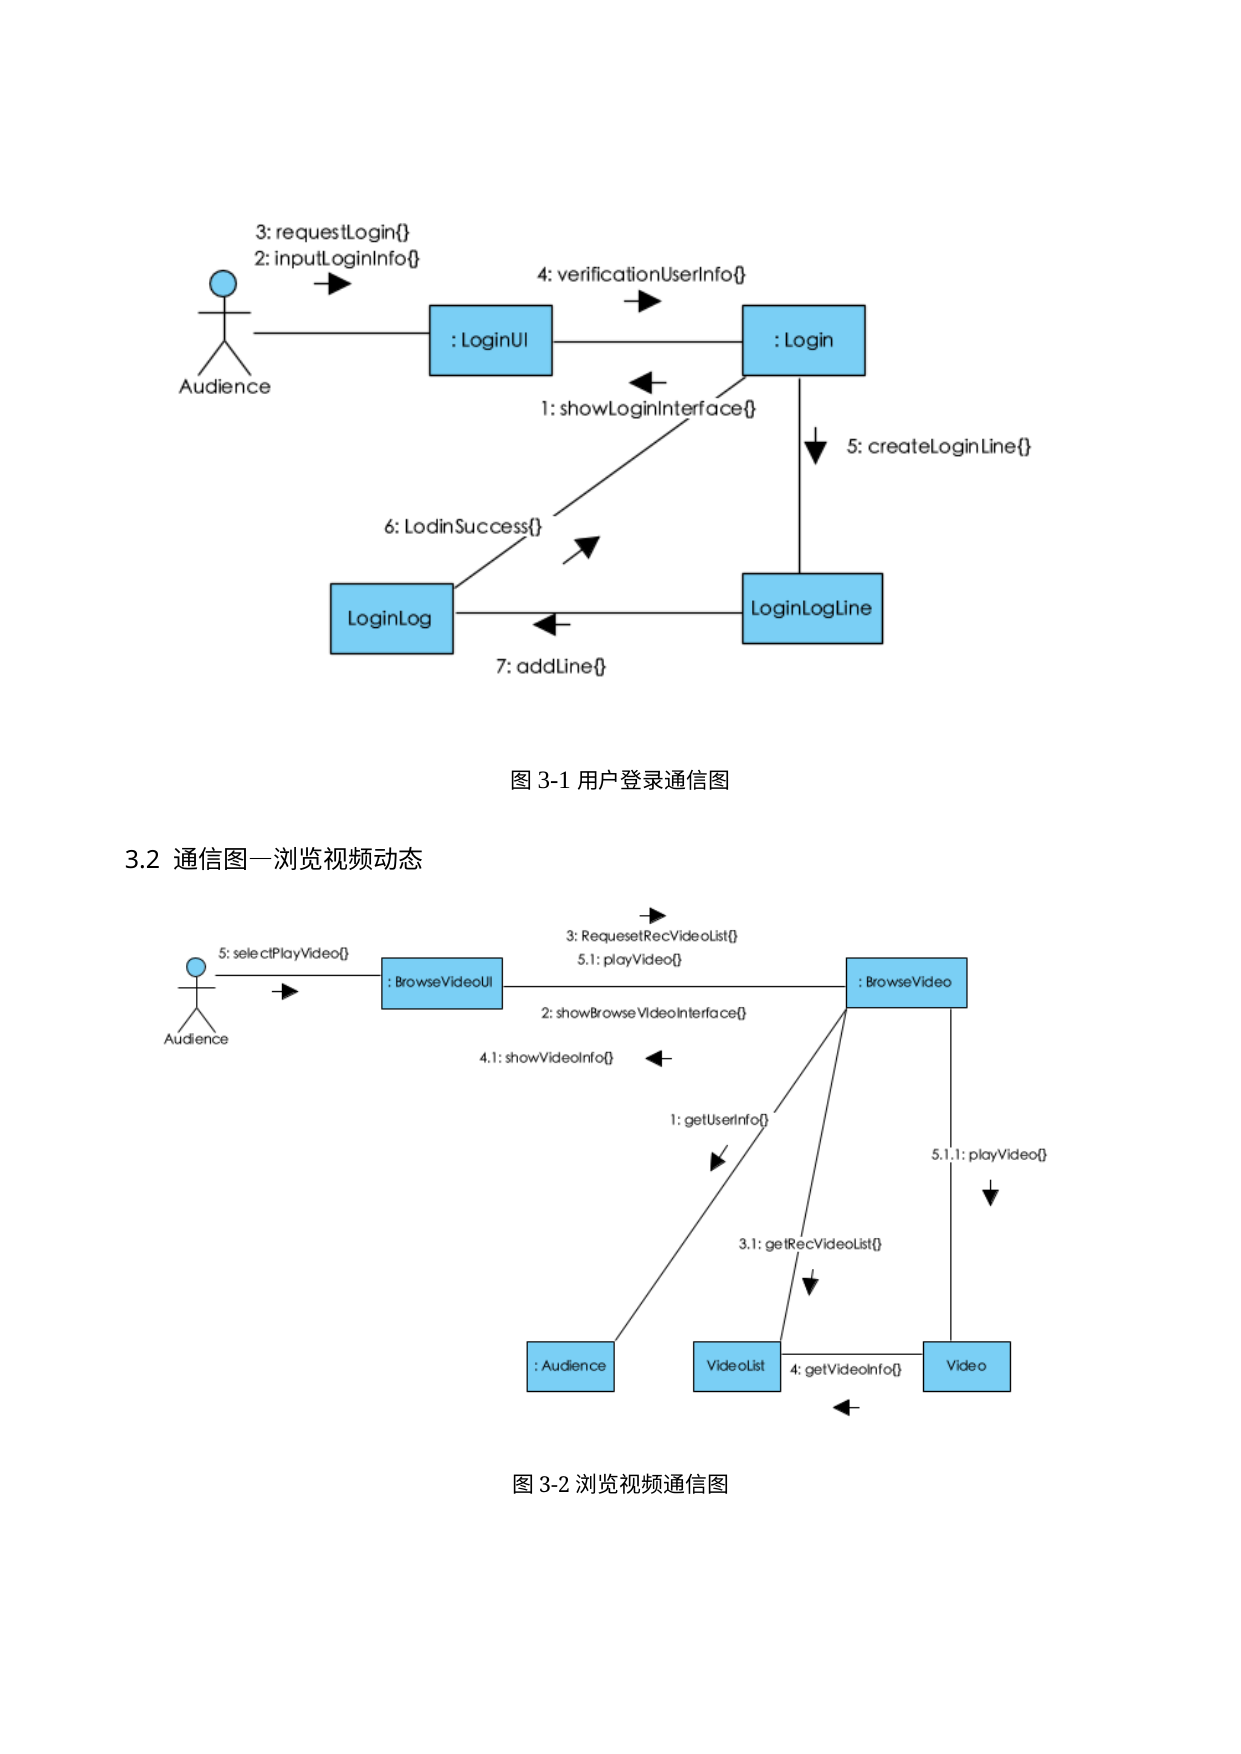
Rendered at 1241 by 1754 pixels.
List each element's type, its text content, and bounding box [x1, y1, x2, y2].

text 图 3-2 浏览视频通信图 [118, 1467, 1122, 1499]
picture [118, 883, 1123, 1432]
text 图 3-1 用户登录通信图 [118, 764, 1122, 795]
subtitle 通信图—浏览视频动态 [118, 840, 1122, 876]
picture [161, 187, 1080, 764]
